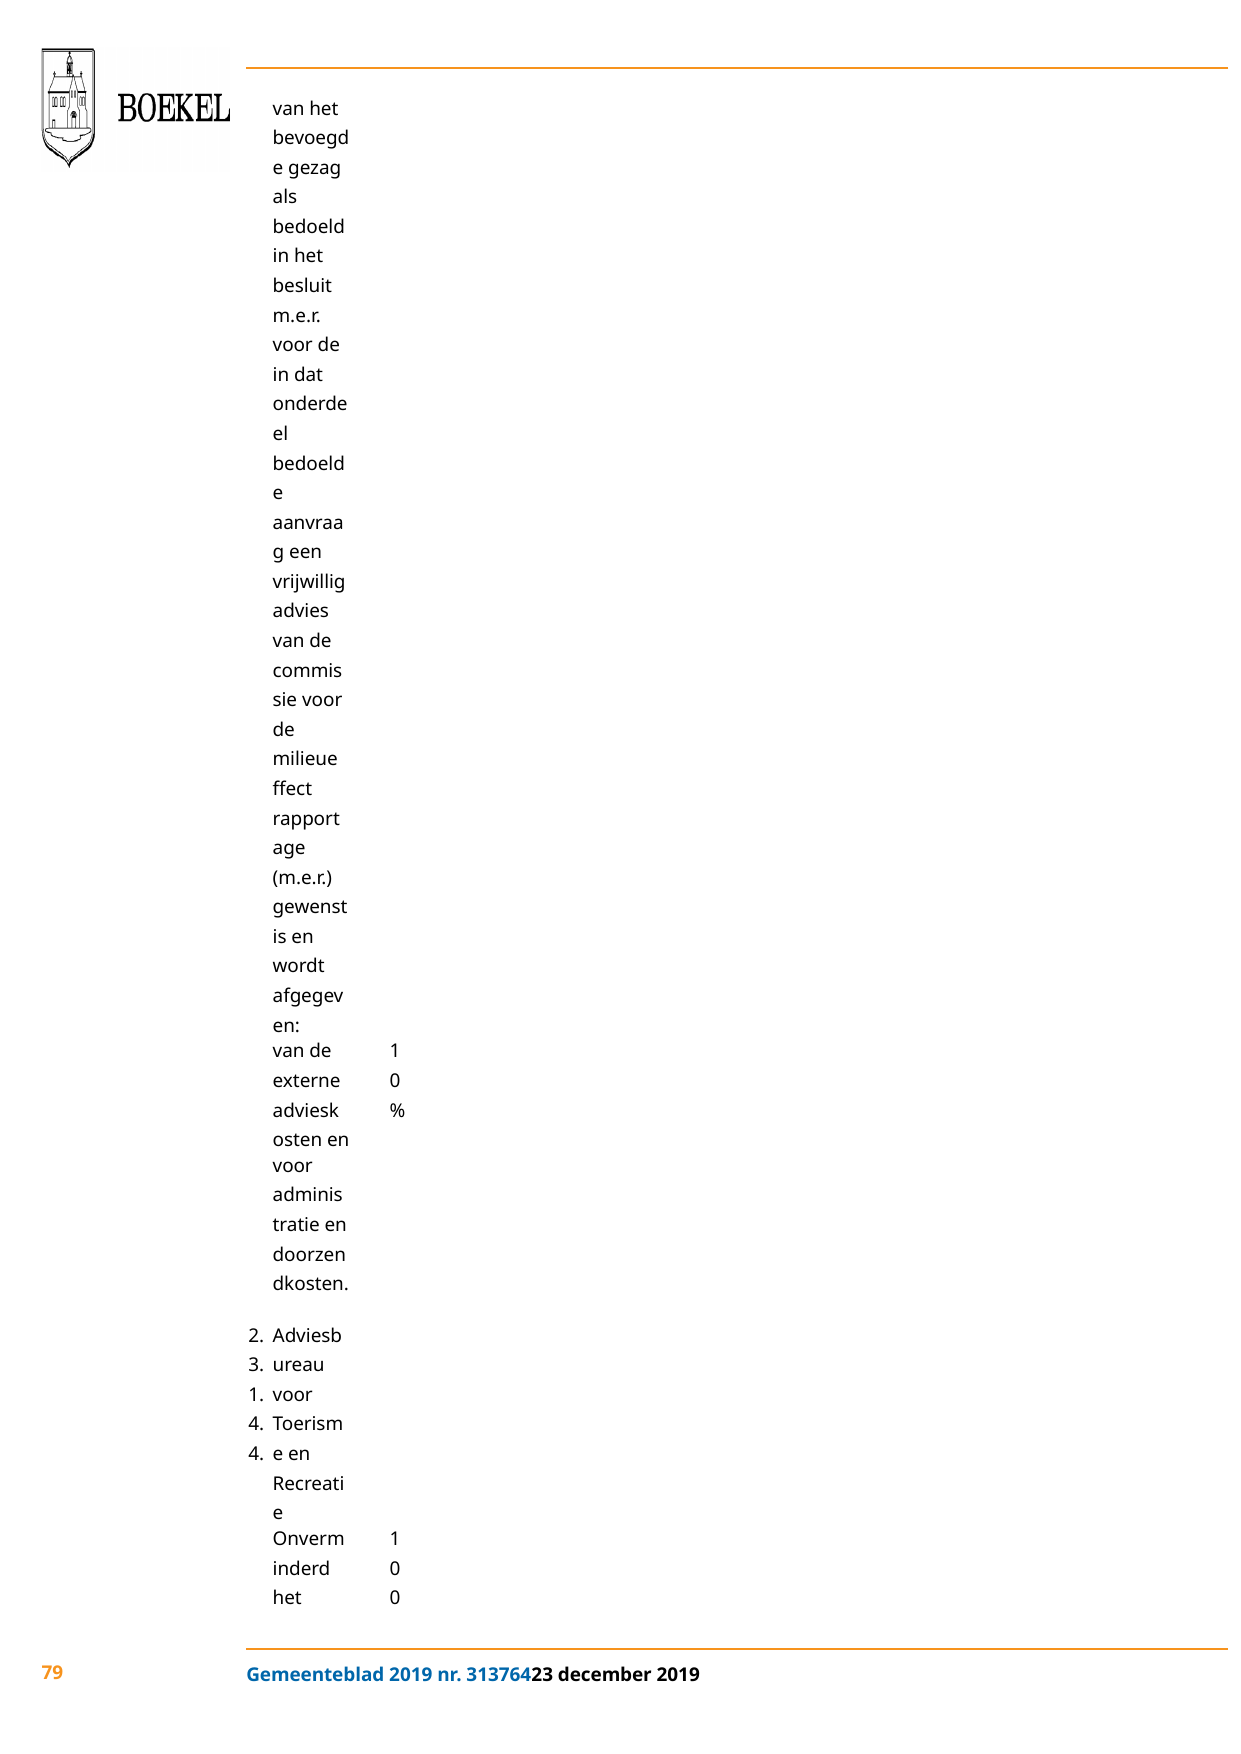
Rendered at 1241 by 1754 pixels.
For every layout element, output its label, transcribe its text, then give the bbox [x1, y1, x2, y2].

table_cell [790, 1525, 830, 1610]
table_cell [911, 1525, 951, 1610]
table_cell [550, 1152, 590, 1296]
table_cell [590, 1038, 630, 1152]
table_cell [1111, 1322, 1152, 1525]
table_cell [1111, 95, 1152, 1038]
table_cell [710, 1322, 750, 1525]
table_cell [590, 1322, 630, 1525]
table_cell [550, 1296, 590, 1322]
table_cell [951, 1296, 991, 1322]
table_cell [911, 1296, 951, 1322]
table_cell 10% [389, 1038, 409, 1152]
table_cell van de externe advieskosten en [273, 1038, 349, 1152]
table_cell [510, 1525, 549, 1610]
table_cell [409, 1038, 429, 1152]
table_cell [389, 1152, 409, 1296]
table_cell [830, 1322, 870, 1525]
table_cell [510, 1038, 549, 1152]
table_cell [349, 95, 369, 1038]
table_cell [790, 1296, 830, 1322]
table_cell [409, 1322, 429, 1525]
table_cell [670, 95, 710, 1038]
table_cell [1031, 1152, 1071, 1296]
table_cell [951, 1038, 991, 1152]
table_cell [670, 1525, 710, 1610]
table_cell [550, 1038, 590, 1152]
table_cell Adviesbureau voor Toerisme en Recreatie [273, 1322, 349, 1525]
table_cell [750, 1152, 790, 1296]
table_cell [870, 1296, 911, 1322]
table_cell [369, 1296, 389, 1322]
table_cell [870, 1525, 911, 1610]
table_cell [830, 1038, 870, 1152]
table_cell [630, 1038, 670, 1152]
table_cell [273, 1296, 349, 1322]
table_cell [1111, 1296, 1152, 1322]
table_cell [1111, 1038, 1152, 1152]
table_cell [1071, 1322, 1111, 1525]
table_cell [1071, 1038, 1111, 1152]
table_cell [750, 1296, 790, 1322]
table_cell [670, 1038, 710, 1152]
table_cell [830, 1525, 870, 1610]
table_cell [369, 95, 389, 1038]
table_cell [429, 1296, 469, 1322]
table_cell [469, 1152, 509, 1296]
table_cell [550, 1525, 590, 1610]
table_cell [389, 1296, 409, 1322]
table_cell [1071, 1296, 1111, 1322]
table_cell [670, 1152, 710, 1296]
table_cell 2.3.1.4.4. [248, 1322, 272, 1525]
table_cell [750, 1038, 790, 1152]
table_cell [590, 95, 630, 1038]
table_cell [951, 1322, 991, 1525]
table_cell [510, 95, 549, 1038]
table_cell [830, 95, 870, 1038]
table_cell [790, 1152, 830, 1296]
table_cell [248, 1525, 272, 1610]
table_cell [429, 1038, 469, 1152]
table_cell [750, 95, 790, 1038]
table_cell [790, 1038, 830, 1152]
table_cell [248, 95, 272, 1038]
table_cell [469, 1322, 509, 1525]
table_cell [710, 1038, 750, 1152]
table_cell [349, 1525, 369, 1610]
table_cell [1071, 95, 1111, 1038]
table_cell [911, 1152, 951, 1296]
table_cell [870, 1152, 911, 1296]
table_cell [409, 1152, 429, 1296]
table_cell [911, 1038, 951, 1152]
table_cell [429, 1152, 469, 1296]
table_cell [590, 1296, 630, 1322]
table_cell [870, 1322, 911, 1525]
table_cell [911, 1322, 951, 1525]
table_cell [369, 1152, 389, 1296]
table_cell [349, 1038, 369, 1152]
table_cell [369, 1322, 389, 1525]
table_cell [248, 1152, 272, 1296]
table_cell [710, 1296, 750, 1322]
table_cell [991, 1152, 1031, 1296]
table_cell Onverminderd het [273, 1525, 349, 1610]
table_cell [429, 95, 469, 1038]
table_cell [1031, 95, 1071, 1038]
table_cell [790, 95, 830, 1038]
table_cell [469, 1525, 509, 1610]
table_cell [670, 1322, 710, 1525]
table_cell [991, 1038, 1031, 1152]
table_cell [630, 1525, 670, 1610]
table_cell [710, 1525, 750, 1610]
table_cell [1111, 1525, 1152, 1610]
table_cell [550, 1322, 590, 1525]
table_cell [550, 95, 590, 1038]
table_cell [1031, 1322, 1071, 1525]
table_cell [710, 95, 750, 1038]
table_cell [409, 1525, 429, 1610]
table_cell [469, 1296, 509, 1322]
table_cell [469, 1038, 509, 1152]
table_cell [590, 1152, 630, 1296]
table_cell [429, 1322, 469, 1525]
table_cell [429, 1525, 469, 1610]
table_cell [248, 1038, 272, 1152]
table_cell [349, 1322, 369, 1525]
table_cell [510, 1322, 549, 1525]
table_cell [991, 95, 1031, 1038]
table_cell [369, 1038, 389, 1152]
table_cell [409, 95, 429, 1038]
table_cell [248, 1296, 272, 1322]
table_cell [590, 1525, 630, 1610]
table_cell [1071, 1525, 1111, 1610]
table_cell voor administratie en doorzendkosten. [273, 1152, 349, 1296]
table_cell [951, 1525, 991, 1610]
table_cell [409, 1296, 429, 1322]
table_cell [510, 1152, 549, 1296]
table_cell [630, 1152, 670, 1296]
table_cell [1031, 1038, 1071, 1152]
table_cell [369, 1525, 389, 1610]
table_cell [870, 1038, 911, 1152]
table_cell [630, 95, 670, 1038]
table_cell [389, 1322, 409, 1525]
table_cell [670, 1296, 710, 1322]
table_cell [870, 95, 911, 1038]
table_cell [991, 1296, 1031, 1322]
table_cell [469, 95, 509, 1038]
table_cell [830, 1296, 870, 1322]
table_cell [991, 1525, 1031, 1610]
table_cell [710, 1152, 750, 1296]
table_cell [630, 1322, 670, 1525]
table_cell [349, 1296, 369, 1322]
table_cell [951, 95, 991, 1038]
table_cell [389, 95, 409, 1038]
table_cell [911, 95, 951, 1038]
table_cell [349, 1152, 369, 1296]
table_cell [830, 1152, 870, 1296]
table_cell [951, 1152, 991, 1296]
table_cell [1111, 1152, 1152, 1296]
table_cell [630, 1296, 670, 1322]
table_cell [790, 1322, 830, 1525]
table_cell [750, 1322, 790, 1525]
table_cell [991, 1322, 1031, 1525]
picture [41, 47, 231, 172]
table_cell [1031, 1296, 1071, 1322]
table_cell [510, 1296, 549, 1322]
table_cell 100 [389, 1525, 409, 1610]
table_cell van het bevoegde gezag als bedoeld in het besluit m.e.r. voor de in dat onderdeel bedoelde aanvraag een vrijwillig advies van de commissie voor de milieueffect rapportage (m.e.r.) gewenst is en wordt afgegeven: [273, 95, 349, 1038]
table_cell [1031, 1525, 1071, 1610]
table_cell [750, 1525, 790, 1610]
table_cell [1071, 1152, 1111, 1296]
